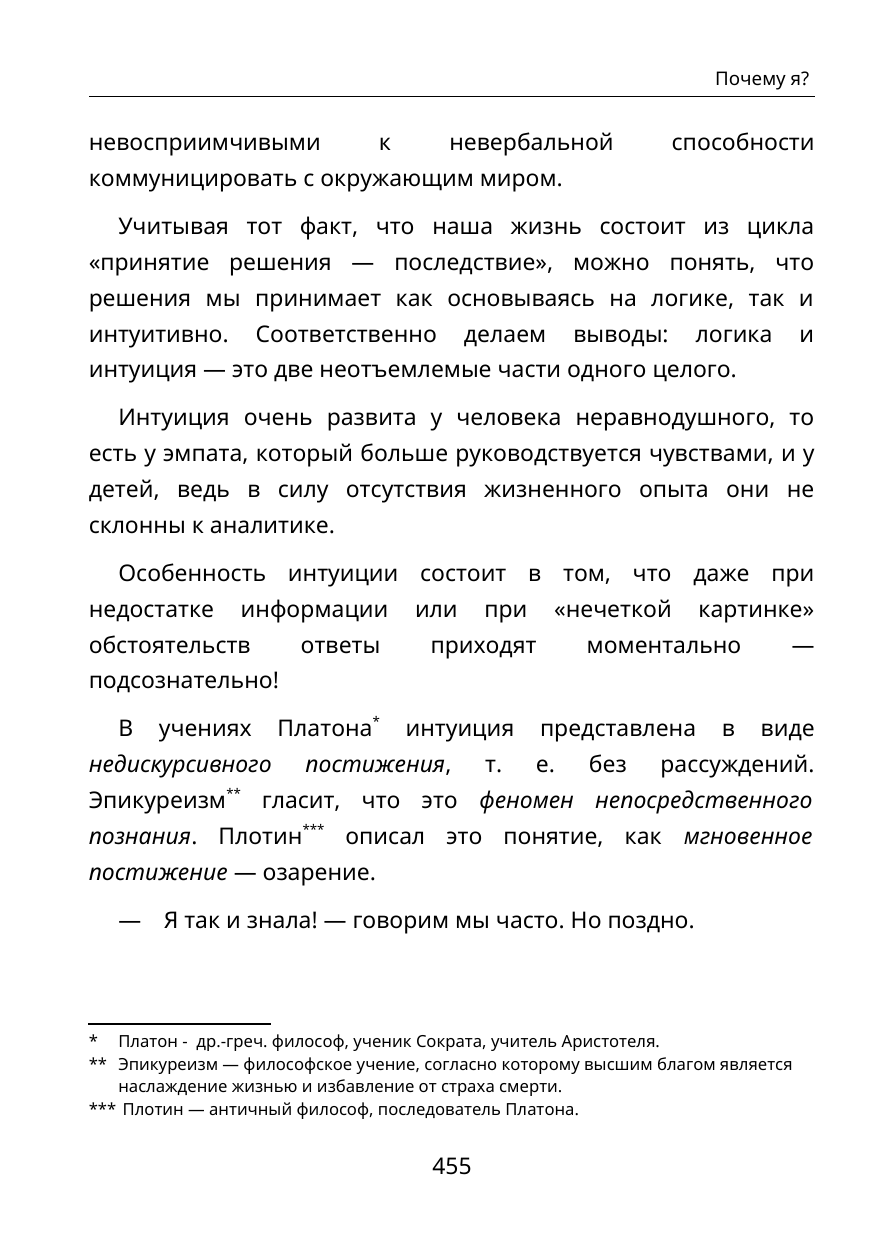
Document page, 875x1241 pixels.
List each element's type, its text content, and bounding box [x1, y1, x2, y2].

text Эпикуреизм — философское учение, согласно которому высшим благом является наслаждение жизнью и избавление от страха смерти. [88, 1052, 815, 1098]
text Учитывая тот факт, что наша жизнь состоит из цикла «принятие решения — последствие», можно понять, что решения мы принимает как основываясь на логике, так и интуитивно. Соответственно делаем выводы: логика и интуиция — это две неотъемлемые части одного целого. [88, 210, 815, 385]
text невосприимчивыми к невербальной способности коммуницировать с окружающим миром. [88, 126, 815, 193]
list Я так и знала! — говорим мы часто. Но поздно. [88, 904, 815, 935]
text В учениях Платона интуиция представлена в виде недискурсивного постижения, т. е. без рассуждений. Эпикуреизм гласит, что это феномен непосредственного познания. Плотин описал это понятие, как мгновенное постижение — озарение. [88, 712, 815, 887]
text Платон - др.-греч. философ, ученик Сократа, учитель Аристотеля. [88, 1029, 815, 1052]
text Интуиция очень развита у человека неравнодушного, то есть у эмпата, который больше руководствуется чувствами, и у детей, ведь в силу отсутствия жизненного опыта они не склонны к аналитике. [88, 401, 815, 540]
text Особенность интуиции состоит в том, что даже при недостатке информации или при «нечеткой картинке» обстоятельств ответы приходят моментально — подсознательно! [88, 557, 815, 696]
text Плотин — античный философ, последователь Платона. [88, 1098, 815, 1120]
